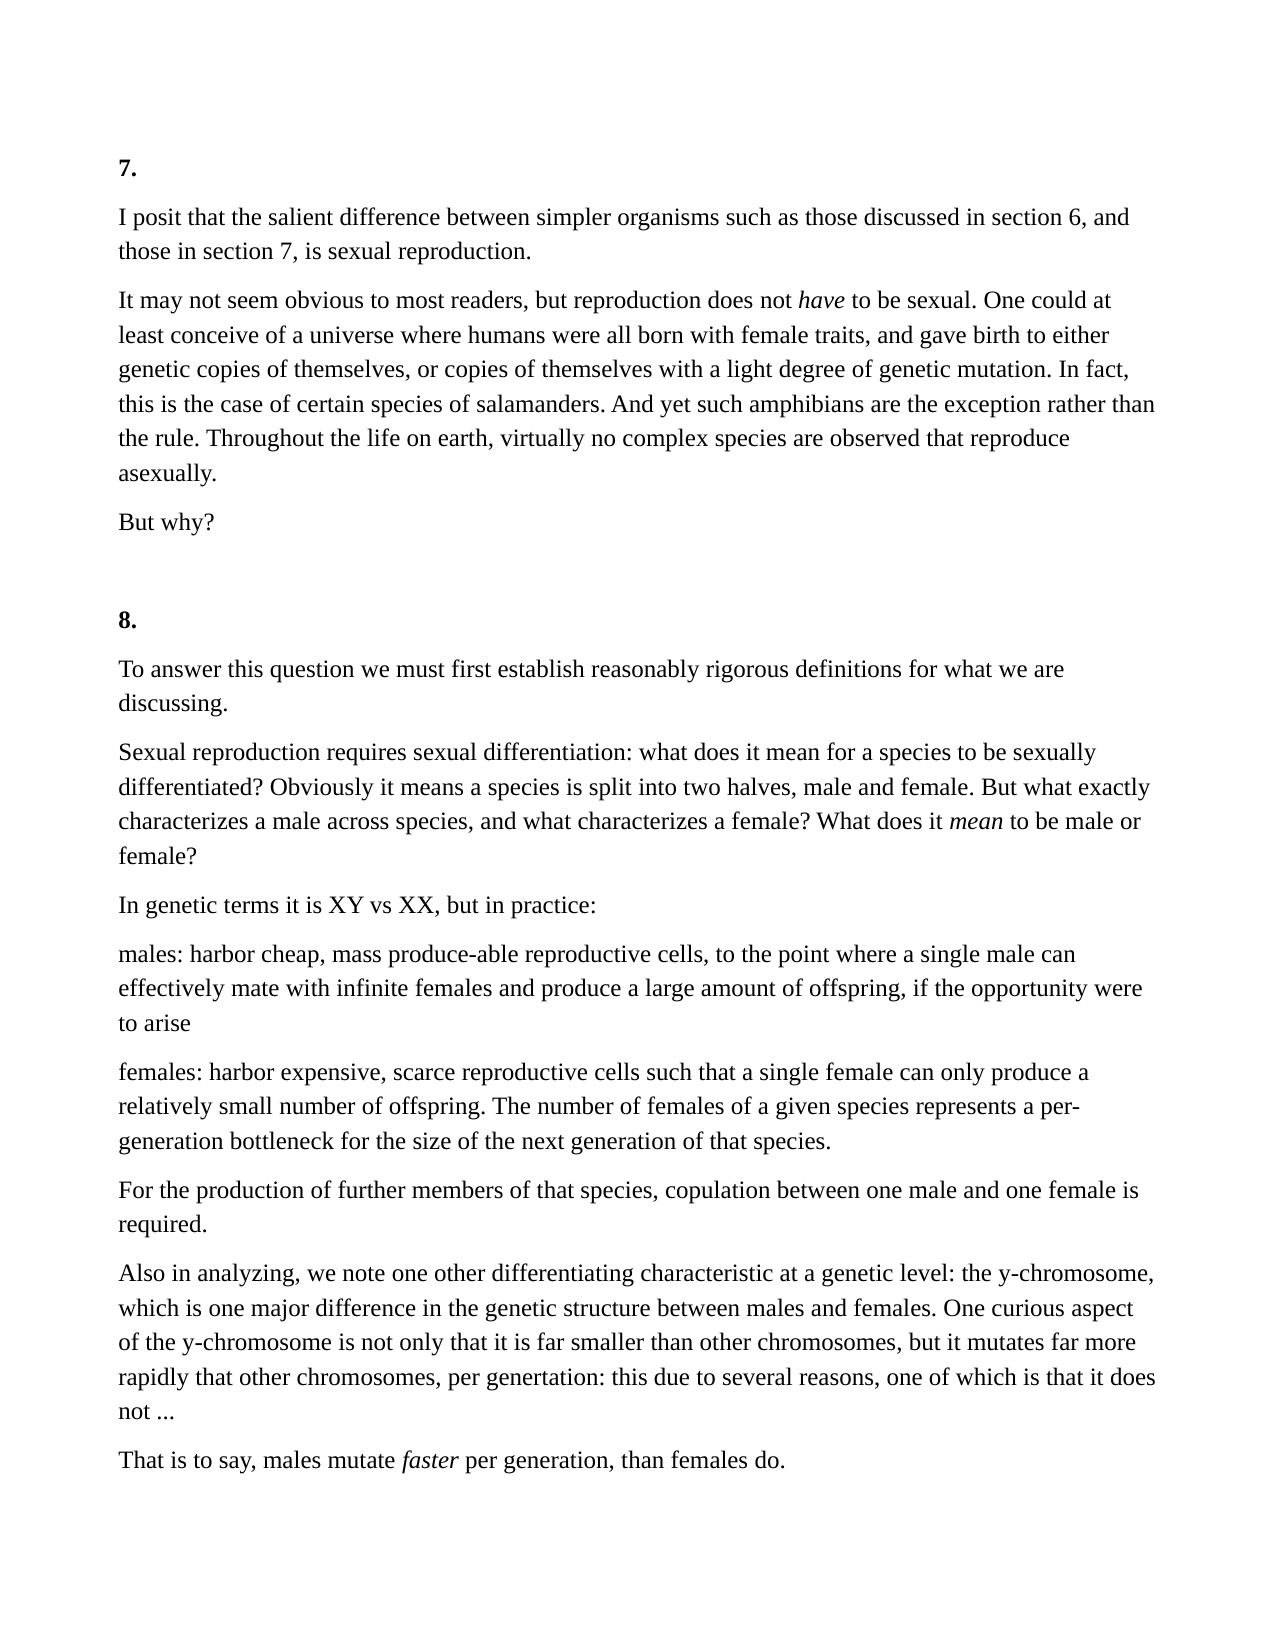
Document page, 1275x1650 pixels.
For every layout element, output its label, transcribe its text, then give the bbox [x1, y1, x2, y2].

text females: harbor expensive, scarce reproductive cells such that a single female can only produce a relatively small number of offspring. The number of females of a given species represents a per-generation bottleneck for the size of the next generation of that species. [118, 1057, 1157, 1155]
text It may not seem obvious to most readers, but reproduction does not have to be sexual. One could at least conceive of a universe where humans were all born with female traits, and gave birth to either genetic copies of themselves, or copies of themselves with a light degree of genetic mutation. In fact, this is the case of certain species of salamanders. And yet such amphibians are the exception rather than the rule. Throughout the life on earth, virtually no complex species are observed that reproduce asexually. [118, 285, 1157, 486]
text For the production of further members of that species, copulation between one male and one female is required. [118, 1175, 1157, 1238]
text Sexual reproduction requires sexual differentiation: what does it mean for a species to be sexually differentiated? Obviously it means a species is split into two halves, male and female. But what exactly characterizes a male across species, and what characterizes a female? What does it mean to be male or female? [118, 737, 1157, 869]
text males: harbor cheap, mass produce-able reproductive cells, to the point where a single male can effectively mate with infinite females and produce a large amount of offspring, if the opportunity were to arise [118, 939, 1157, 1037]
text Also in analyzing, we note one other differentiating characteristic at a genetic level: the y-chromosome, which is one major difference in the genetic structure between males and females. One curious aspect of the y-chromosome is not only that it is far smaller than other chromosomes, but it mutates far more rapidly that other chromosomes, per genertation: this due to several reasons, one of which is that it does not ... [118, 1258, 1157, 1425]
text I posit that the salient difference between simpler organisms such as those discussed in section 6, and those in section 7, is sexual reproduction. [118, 202, 1157, 265]
text To answer this question we must first establish reasonably rigorous definitions for what we are discussing. [118, 654, 1157, 717]
text That is to say, males mutate faster per generation, than females do. [118, 1446, 1157, 1474]
text 8. [118, 605, 1157, 633]
text 7. [118, 153, 1157, 181]
text But why? [118, 507, 1157, 535]
text In genetic terms it is XY vs XX, but in practice: [118, 890, 1157, 919]
